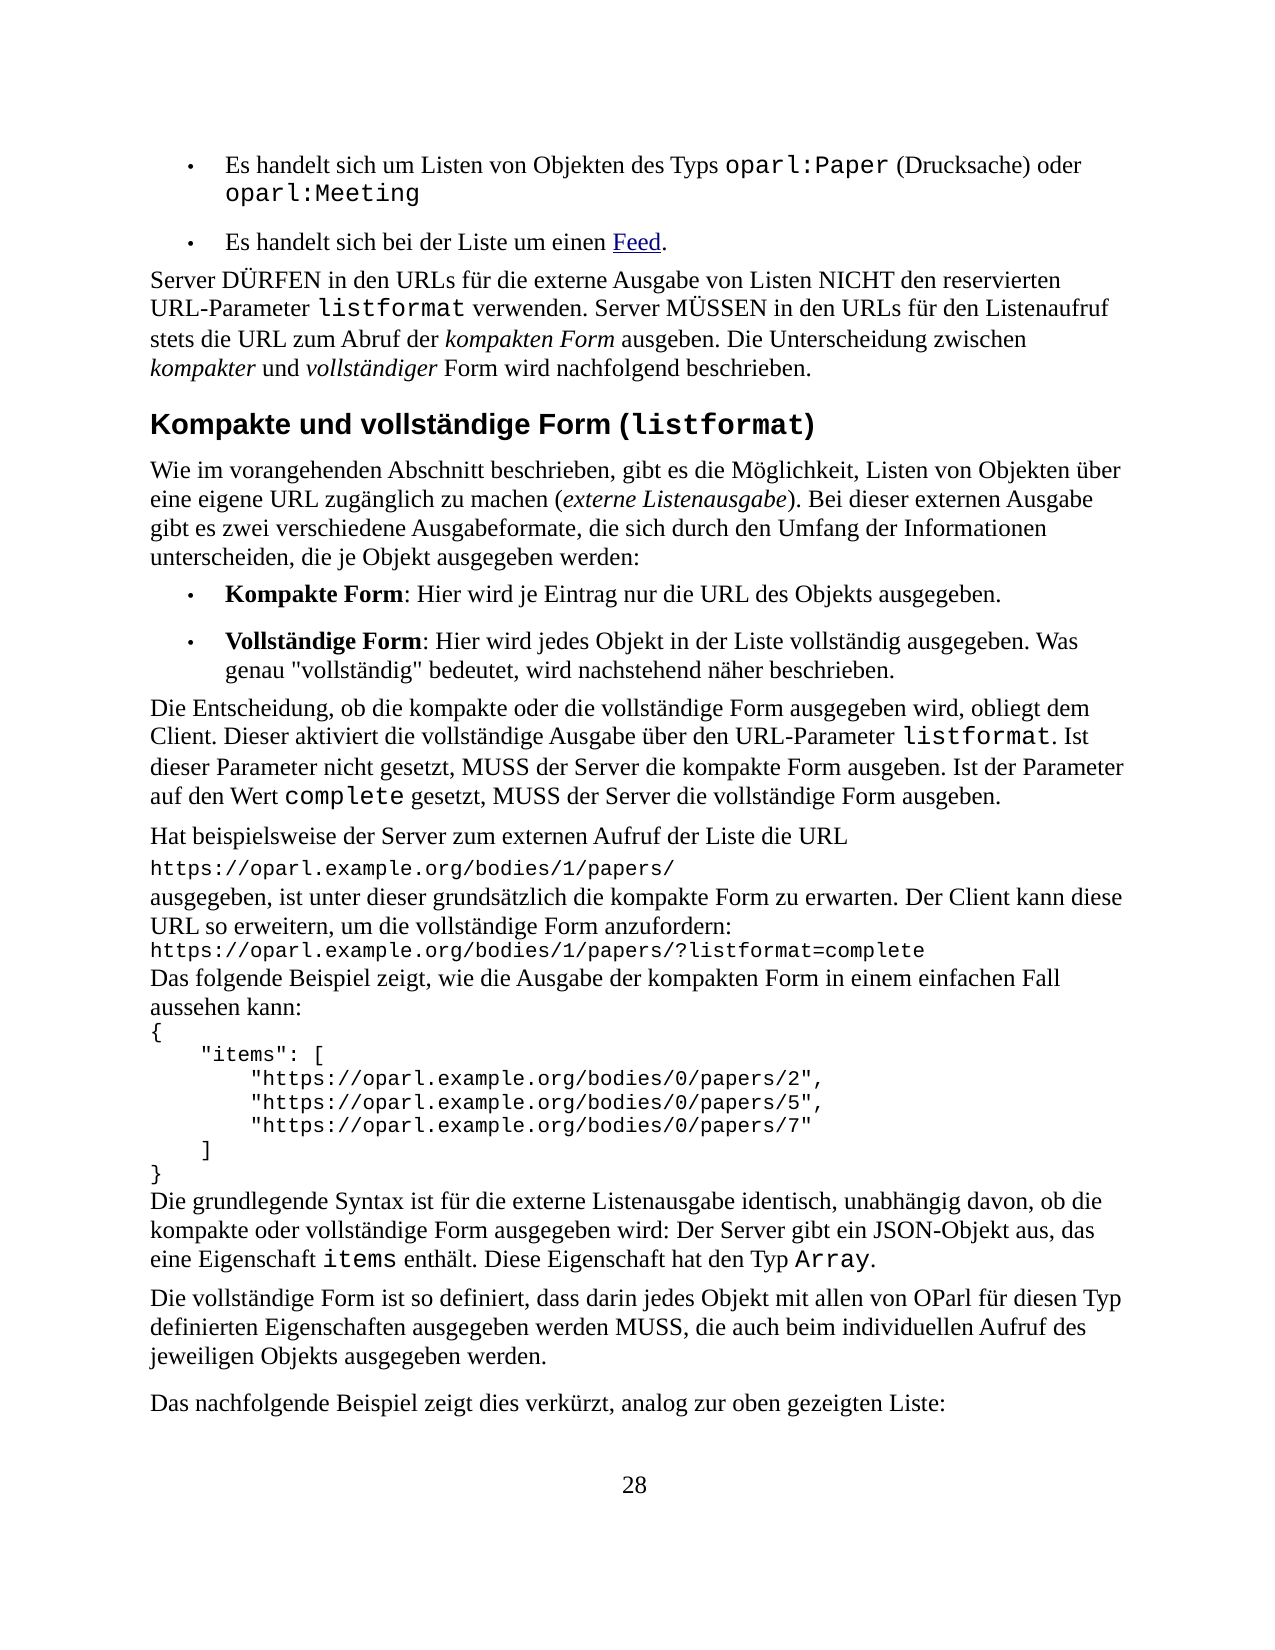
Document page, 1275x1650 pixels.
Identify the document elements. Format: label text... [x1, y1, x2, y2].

text Das nachfolgende Beispiel zeigt dies verkürzt, analog zur oben gezeigten Liste: [150, 1388, 1125, 1416]
list Kompakte Form: Hier wird je Eintrag nur die URL des Objekts ausgegeben. [187, 579, 1125, 608]
list Vollständige Form: Hier wird jedes Objekt in der Liste vollständig ausgegeben. Was genau "vollständig" bedeutet, wird nachstehend näher beschrieben. [187, 626, 1125, 684]
subtitle Kompakte und vollständige Form (listformat) [150, 407, 1125, 443]
text Die vollständige Form ist so definiert, dass darin jedes Objekt mit allen von OParl für diesen Typ definierten Eigenschaften ausgegeben werden MUSS, die auch beim individuellen Aufruf des jeweiligen Objekts ausgegeben werden. [150, 1283, 1125, 1370]
list Es handelt sich um Listen von Objekten des Typs oparl:Paper (Drucksache) oder oparl:Meeting [187, 150, 1125, 209]
text Das folgende Beispiel zeigt, wie die Ausgabe der kompakten Form in einem einfachen Fall aussehen kann: [150, 963, 1125, 1021]
text Hat beispielsweise der Server zum externen Aufruf der Liste die URL [150, 821, 1125, 849]
text ausgegeben, ist unter dieser grundsätzlich die kompakte Form zu erwarten. Der Client kann diese URL so erweitern, um die vollständige Form anzufordern: [150, 882, 1125, 939]
text Server DÜRFEN in den URLs für die externe Ausgabe von Listen NICHT den reservierten URL-Parameter listformat verwenden. Server MÜSSEN in den URLs für den Listenaufruf stets die URL zum Abruf der kompakten Form ausgeben. Die Unterscheidung zwischen kompakter und vollständiger Form wird nachfolgend beschrieben. [150, 265, 1125, 382]
text "https://oparl.example.org/bodies/0/papers/5", [150, 1092, 1125, 1115]
text "items": [ [150, 1044, 1125, 1068]
text ] [150, 1139, 1125, 1163]
text { [150, 1021, 1125, 1044]
text } [150, 1163, 1125, 1186]
text Die Entscheidung, ob die kompakte oder die vollständige Form ausgegeben wird, obliegt dem Client. Dieser aktiviert die vollständige Ausgabe über den URL-Parameter listformat. Ist dieser Parameter nicht gesetzt, MUSS der Server die kompakte Form ausgeben. Ist der Parameter auf den Wert complete gesetzt, MUSS der Server die vollständige Form ausgeben. [150, 693, 1125, 812]
text "https://oparl.example.org/bodies/0/papers/2", [150, 1068, 1125, 1092]
list Es handelt sich bei der Liste um einen Feed. [187, 227, 1125, 256]
text https://oparl.example.org/bodies/1/papers/?listformat=complete [150, 939, 1125, 963]
text Wie im vorangehenden Abschnitt beschrieben, gibt es die Möglichkeit, Listen von Objekten über eine eigene URL zugänglich zu machen (externe Listenausgabe). Bei dieser externen Ausgabe gibt es zwei verschiedene Ausgabeformate, die sich durch den Umfang der Informationen unterscheiden, die je Objekt ausgegeben werden: [150, 456, 1125, 571]
text https://oparl.example.org/bodies/1/papers/ [150, 858, 1125, 882]
text Die grundlegende Syntax ist für die externe Listenausgabe identisch, unabhängig davon, ob die kompakte oder vollständige Form ausgegeben wird: Der Server gibt ein JSON-Objekt aus, das eine Eigenschaft items enthält. Diese Eigenschaft hat den Typ Array. [150, 1186, 1125, 1274]
text "https://oparl.example.org/bodies/0/papers/7" [150, 1115, 1125, 1139]
